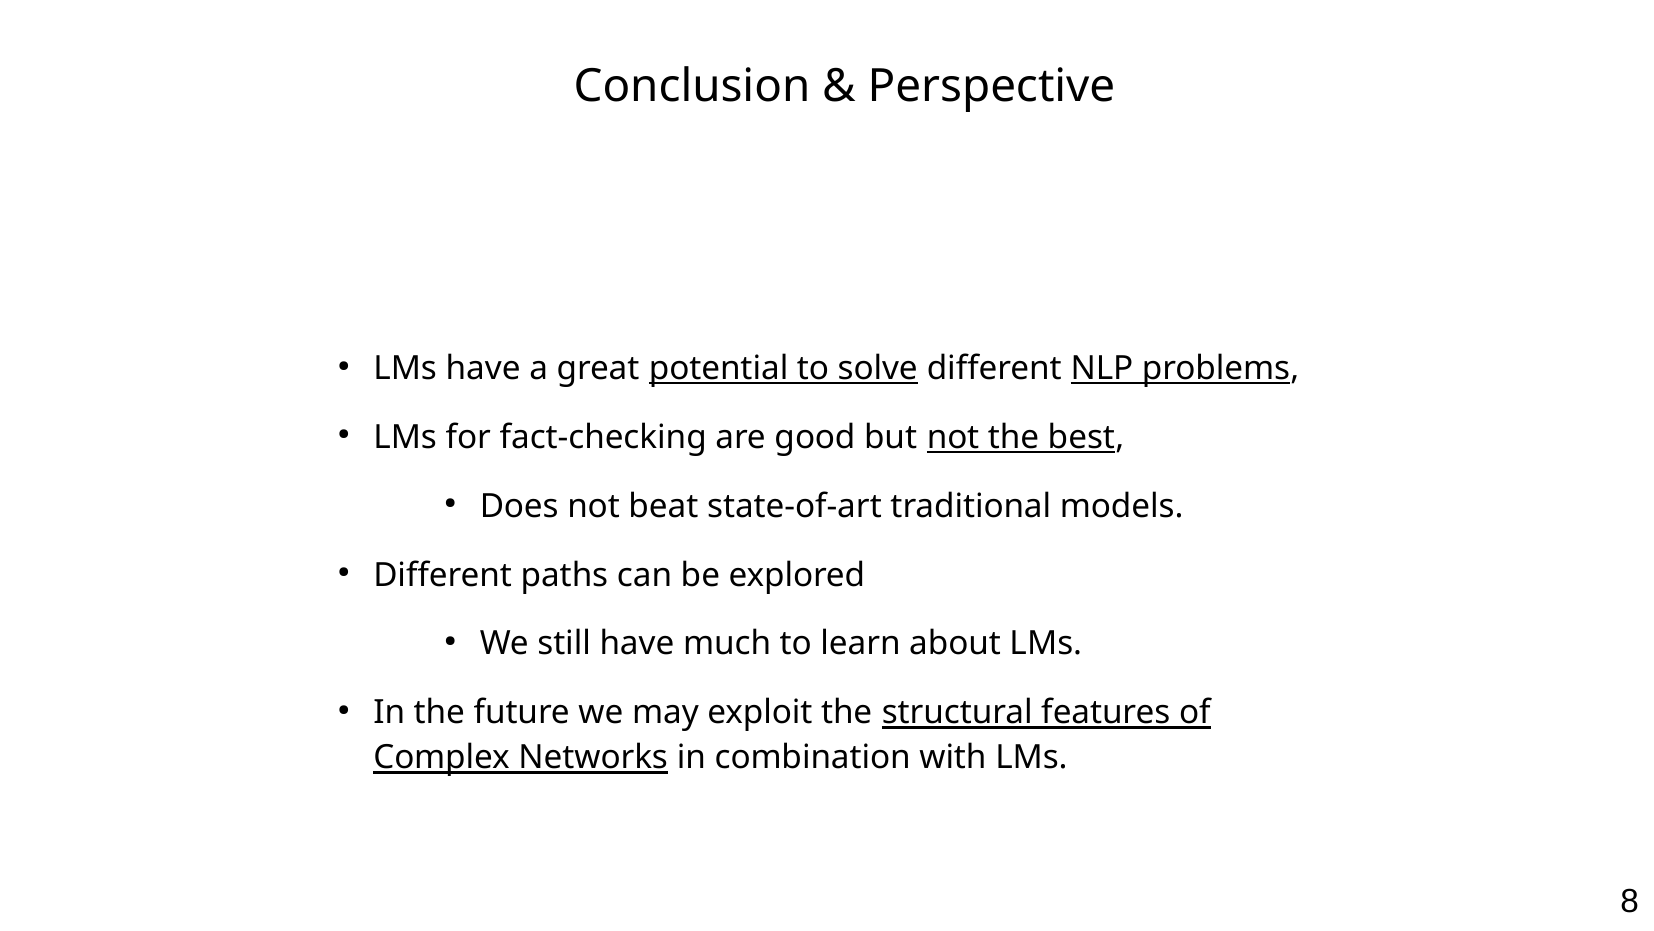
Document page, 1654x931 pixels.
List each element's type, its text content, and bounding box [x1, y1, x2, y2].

text_box Conclusion & Perspective [376, 45, 1277, 123]
text_box LMs have a great potential to solve different NLP problems, LMs for fact-checking are good but not the best, Does not beat state-of-art traditional models. Different paths can be explored We still have much to learn about LMs. In the future we may exploit the structural features of Complex Networks in combination with LMs. [323, 261, 1331, 787]
text_box [1024, 874, 1654, 931]
